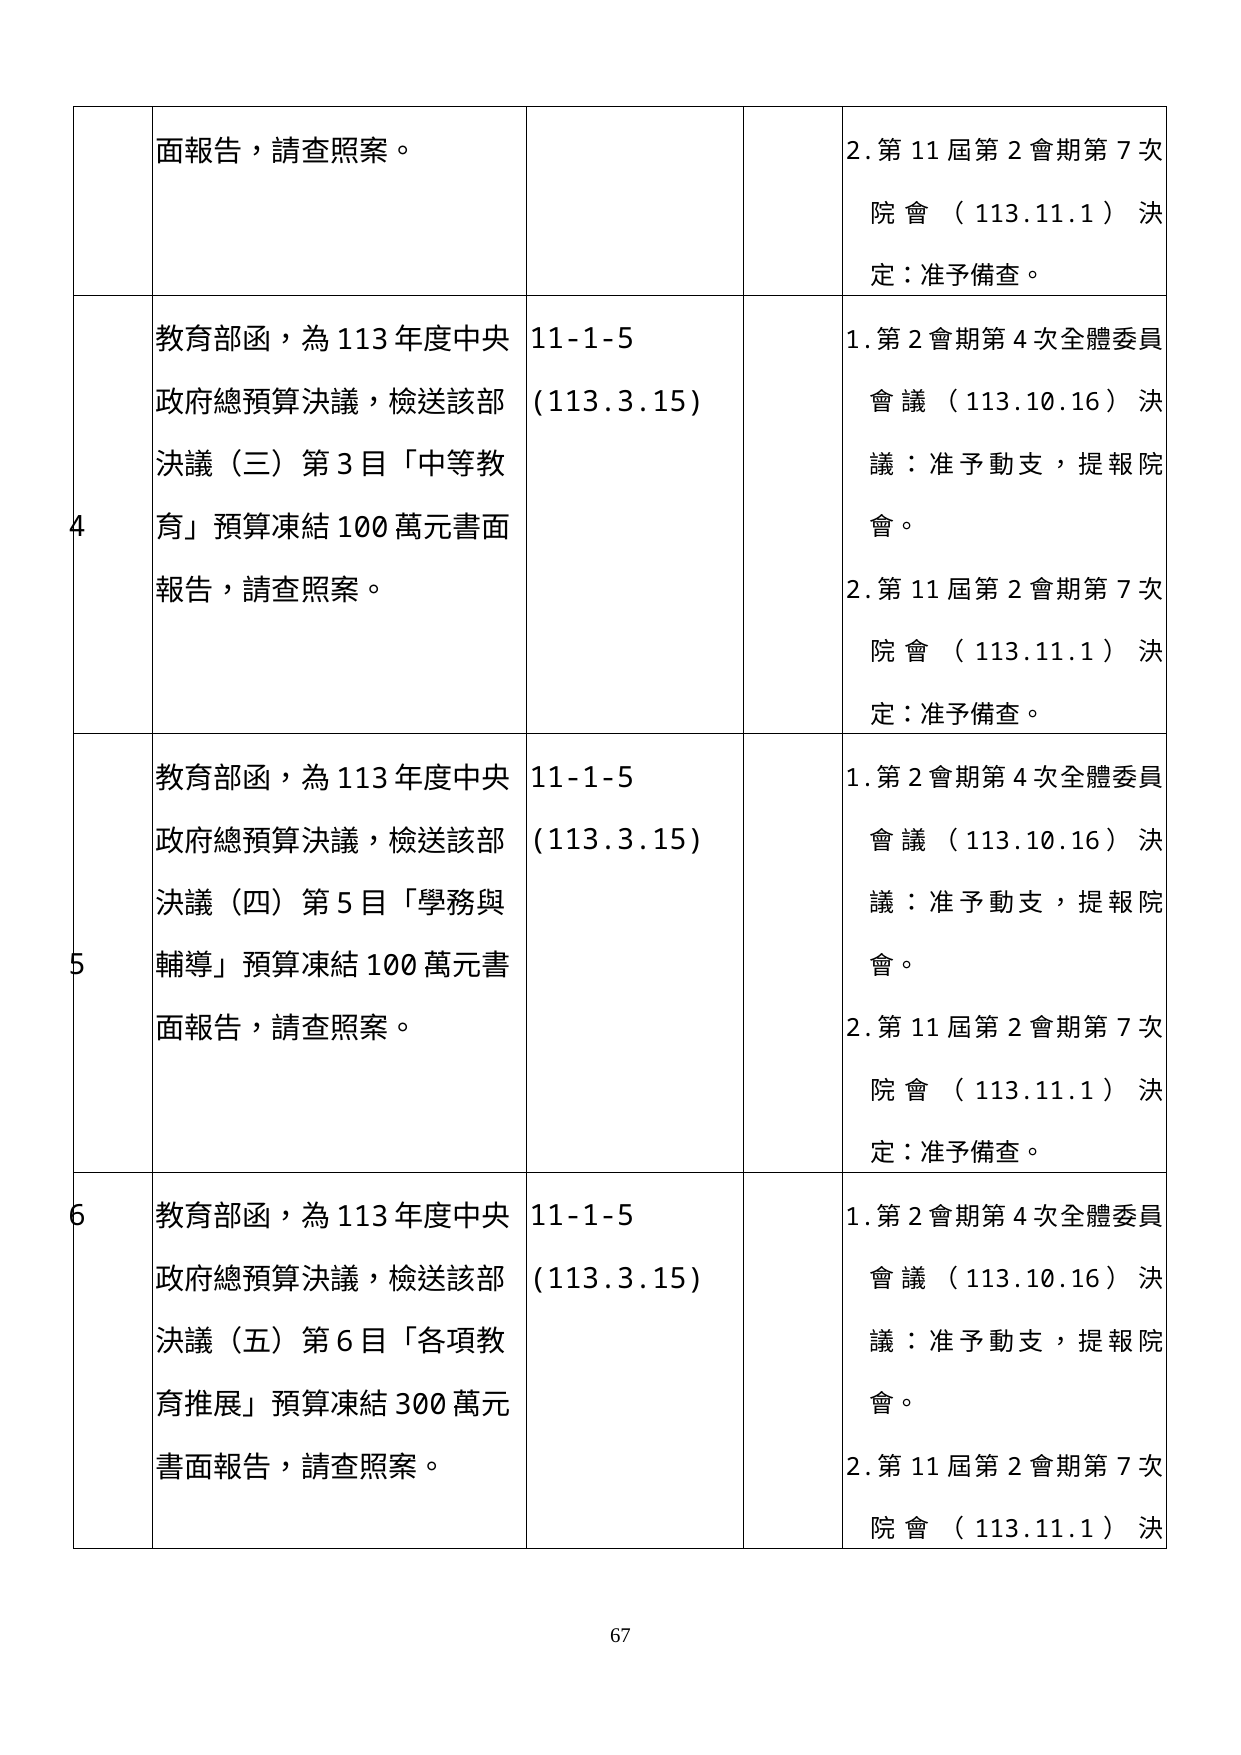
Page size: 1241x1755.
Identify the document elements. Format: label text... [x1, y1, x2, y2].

table_cell [74, 107, 152, 294]
table_cell [74, 518, 79, 529]
table_cell 教育部函，為113年度中央政府總預算決議，檢送該部決議（四）第5目「學務與輔導」預算凍結100萬元書面報告，請查照案。 [153, 734, 526, 1172]
table_cell [74, 1173, 152, 1548]
table_cell 11-1-5 (113.3.15) [527, 734, 743, 1172]
table_cell 教育部函，為113年度中央政府總預算決議，檢送該部決議（三）第3目「中等教育」預算凍結100萬元書面報告，請查照案。 [153, 296, 526, 733]
table_cell [527, 107, 743, 294]
table_cell 1.第2會期第4次全體委員會議（113.10.16）決議：准予動支，提報院會。 2.第11屆第2會期第7次院會（113.11.1）決定：准予備查。 [843, 734, 1166, 1172]
table_cell [74, 296, 152, 733]
table_cell 面報告，請查照案。 [153, 107, 526, 294]
table_cell 教育部函，為113年度中央政府總預算決議，檢送該部決議（五）第6目「各項教育推展」預算凍結300萬元書面報告，請查照案。 [153, 1173, 526, 1548]
table_cell 11-1-5 (113.3.15) [527, 296, 743, 733]
table_cell [744, 734, 842, 1172]
table_cell 1.第2會期第4次全體委員會議（113.10.16）決議：准予動支，提報院會。 2.第11屆第2會期第7次院會（113.11.1）決定：准予備查。 [843, 296, 1166, 733]
table_cell [744, 107, 842, 294]
table_cell [744, 296, 842, 733]
table_cell 2.第11屆第2會期第7次院會（113.11.1）決定：准予備查。 [843, 107, 1166, 294]
table_cell [74, 1214, 81, 1223]
table_cell [744, 1173, 842, 1548]
table_cell [74, 963, 80, 972]
table_cell 11-1-5 (113.3.15) [527, 1173, 743, 1548]
table_cell [74, 734, 152, 1172]
table_cell 1.第2會期第4次全體委員會議（113.10.16）決議：准予動支，提報院會。 2.第11屆第2會期第7次院會（113.11.1）決 [843, 1173, 1166, 1548]
